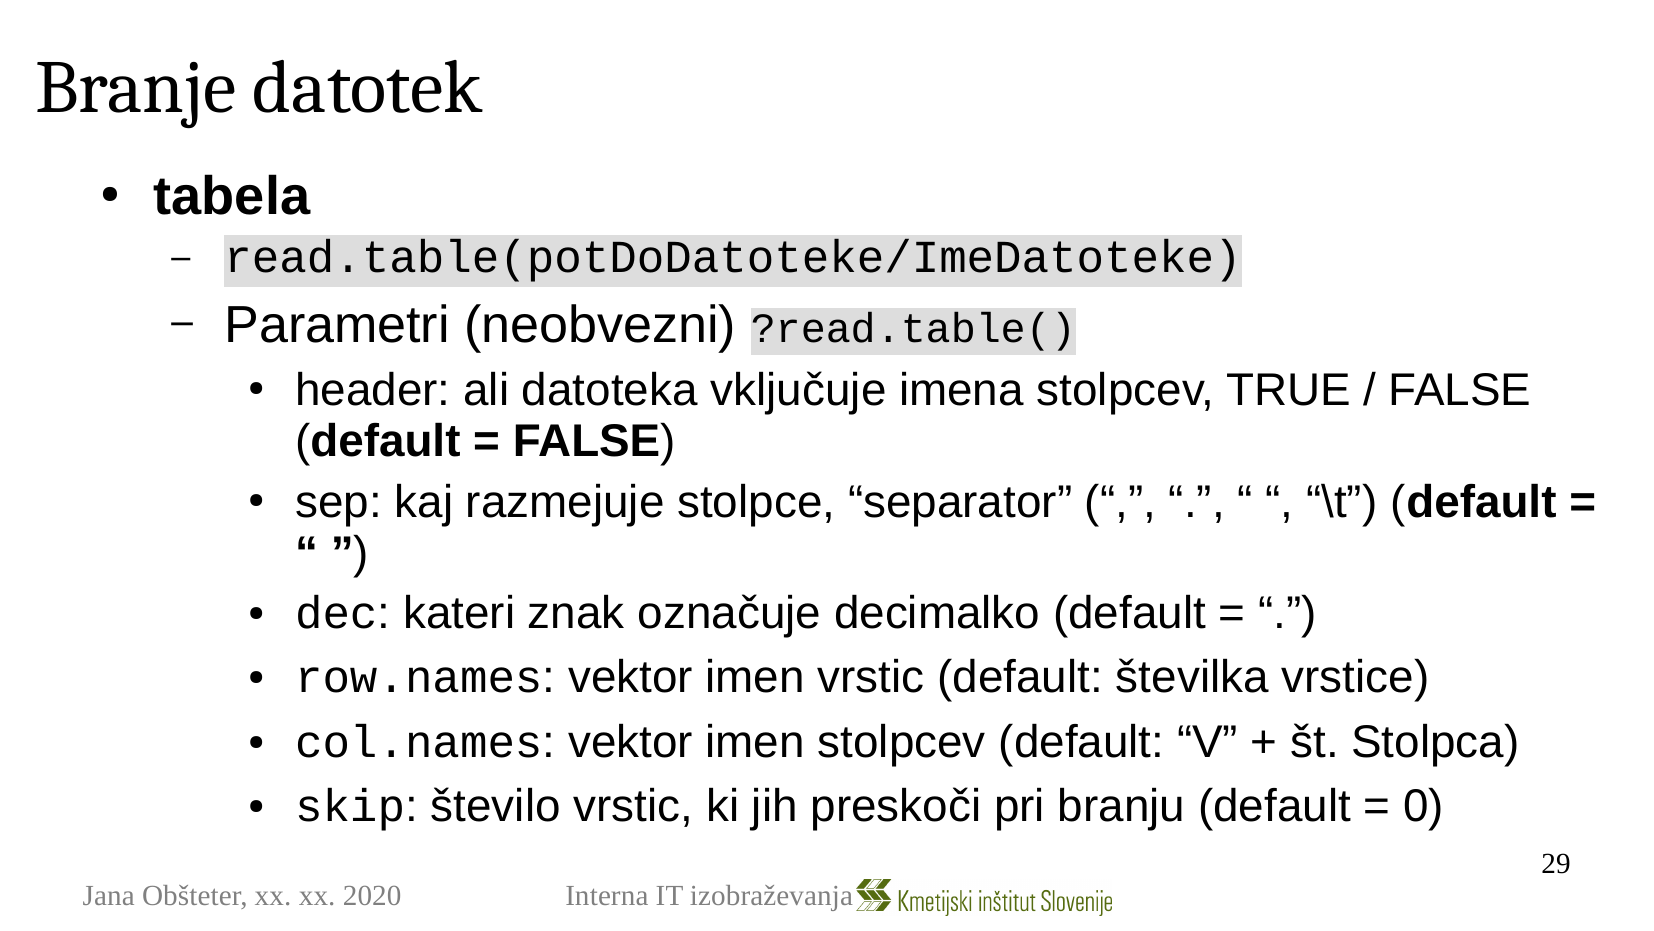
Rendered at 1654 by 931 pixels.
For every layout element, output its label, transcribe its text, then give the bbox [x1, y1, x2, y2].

picture [856, 879, 1112, 916]
list tabela read.table(potDoDatoteke/ImeDatoteke) Parametri (neobvezni) ?read.table() header: ali datoteka vključuje imena stolpcev, TRUE / FALSE (default = FALSE) sep: kaj razmejuje stolpce, “separator” (“,”, “.”, “ “, “\t”) (default = “ ”) dec: kateri znak označuje decimalko (default = “.”) row.names: vektor imen vrstic (default: številka vrstice) col.names: vektor imen stolpcev (default: “V” + št. Stolpca) skip: število vrstic, ki jih preskoči pri branju (default = 0) [82, 165, 1630, 839]
title Branje datotek [35, 21, 1524, 154]
